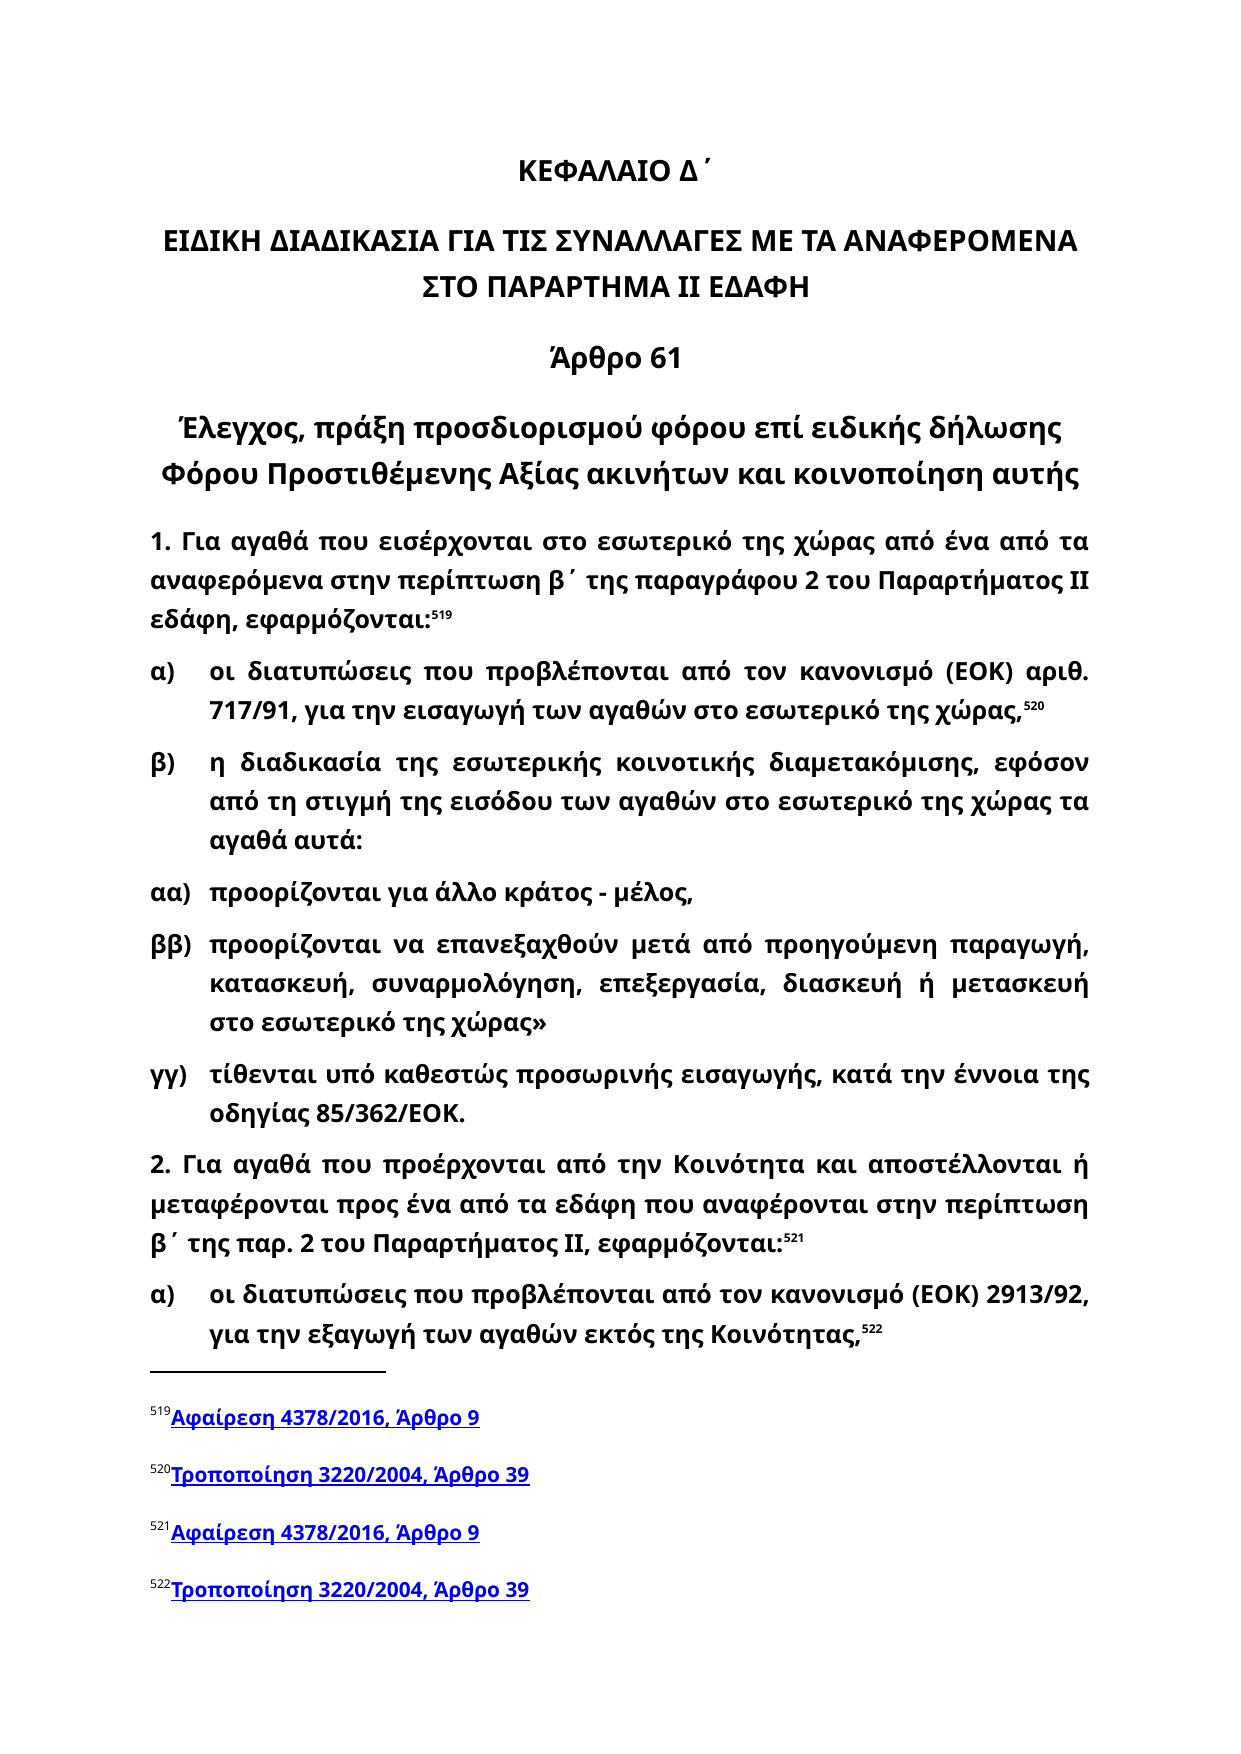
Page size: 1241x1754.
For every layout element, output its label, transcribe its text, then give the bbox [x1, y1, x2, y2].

subtitle Έλεγχος, πράξη προσδιορισμού φόρου επί ειδικής δήλωσης Φόρου Προστιθέμενης Αξίας ακινήτων και κοινοποίηση αυτής [150, 407, 1090, 493]
list ββ) προορίζονται να επανεξαχθούν μετά από προηγούμενη παραγωγή, κατασκευή, συναρμολόγηση, επεξεργασία, διασκευή ή μετασκευή στο εσωτερικό της χώρας» [150, 926, 1090, 1039]
list α) οι διατυπώσεις που προβλέπονται από τον κανονισμό (ΕΟΚ) αριθ. 717/91, για την εισαγωγή των αγαθών στο εσωτερικό της χώρας, [150, 654, 1090, 727]
text Αφαίρεση 4378/2016, Άρθρο 9 [150, 1403, 1090, 1431]
subtitle Άρθρο 61 [150, 337, 1090, 377]
text Τροποποίηση 3220/2004, Άρθρο 39 [150, 1576, 1090, 1604]
subtitle ΕΙΔΙΚΗ ΔΙΑΔΙΚΑΣΙΑ ΓΙΑ ΤΙΣ ΣΥΝΑΛΛΑΓΕΣ ΜΕ ΤΑ ΑΝΑΦΕΡΟΜΕΝΑ ΣΤΟ ΠΑΡΑΡΤΗΜΑ II ΕΔΑΦΗ [150, 221, 1090, 306]
list β) η διαδικασία της εσωτερικής κοινοτικής διαμετακόμισης, εφόσον από τη στιγμή της εισόδου των αγαθών στο εσωτερικό της χώρας τα αγαθά αυτά: [150, 744, 1090, 857]
text Τροποποίηση 3220/2004, Άρθρο 39 [150, 1460, 1090, 1489]
text 1. Για αγαθά που εισέρχονται στο εσωτερικό της χώρας από ένα από τα αναφερόμενα στην περίπτωση β΄ της παραγράφου 2 του Παραρτήματος II εδάφη, εφαρμόζονται: [150, 524, 1090, 636]
list α) οι διατυπώσεις που προβλέπονται από τον κανονισμό (ΕΟΚ) 2913/92, για την εξαγωγή των αγαθών εκτός της Κοινότητας, [150, 1277, 1090, 1350]
list γγ) τίθενται υπό καθεστώς προσωρινής εισαγωγής, κατά την έννοια της οδηγίας 85/362/ΕΟΚ. [150, 1056, 1090, 1129]
list αα) προορίζονται για άλλο κράτος - μέλος, [150, 874, 1090, 909]
text 2. Για αγαθά που προέρχονται από την Κοινότητα και αποστέλλονται ή μεταφέρονται προς ένα από τα εδάφη που αναφέρονται στην περίπτωση β΄ της παρ. 2 του Παραρτήματος II, εφαρμόζονται: [150, 1147, 1090, 1259]
subtitle ΚΕΦΑΛΑΙΟ Δ΄ [150, 150, 1090, 190]
text Αφαίρεση 4378/2016, Άρθρο 9 [150, 1518, 1090, 1546]
